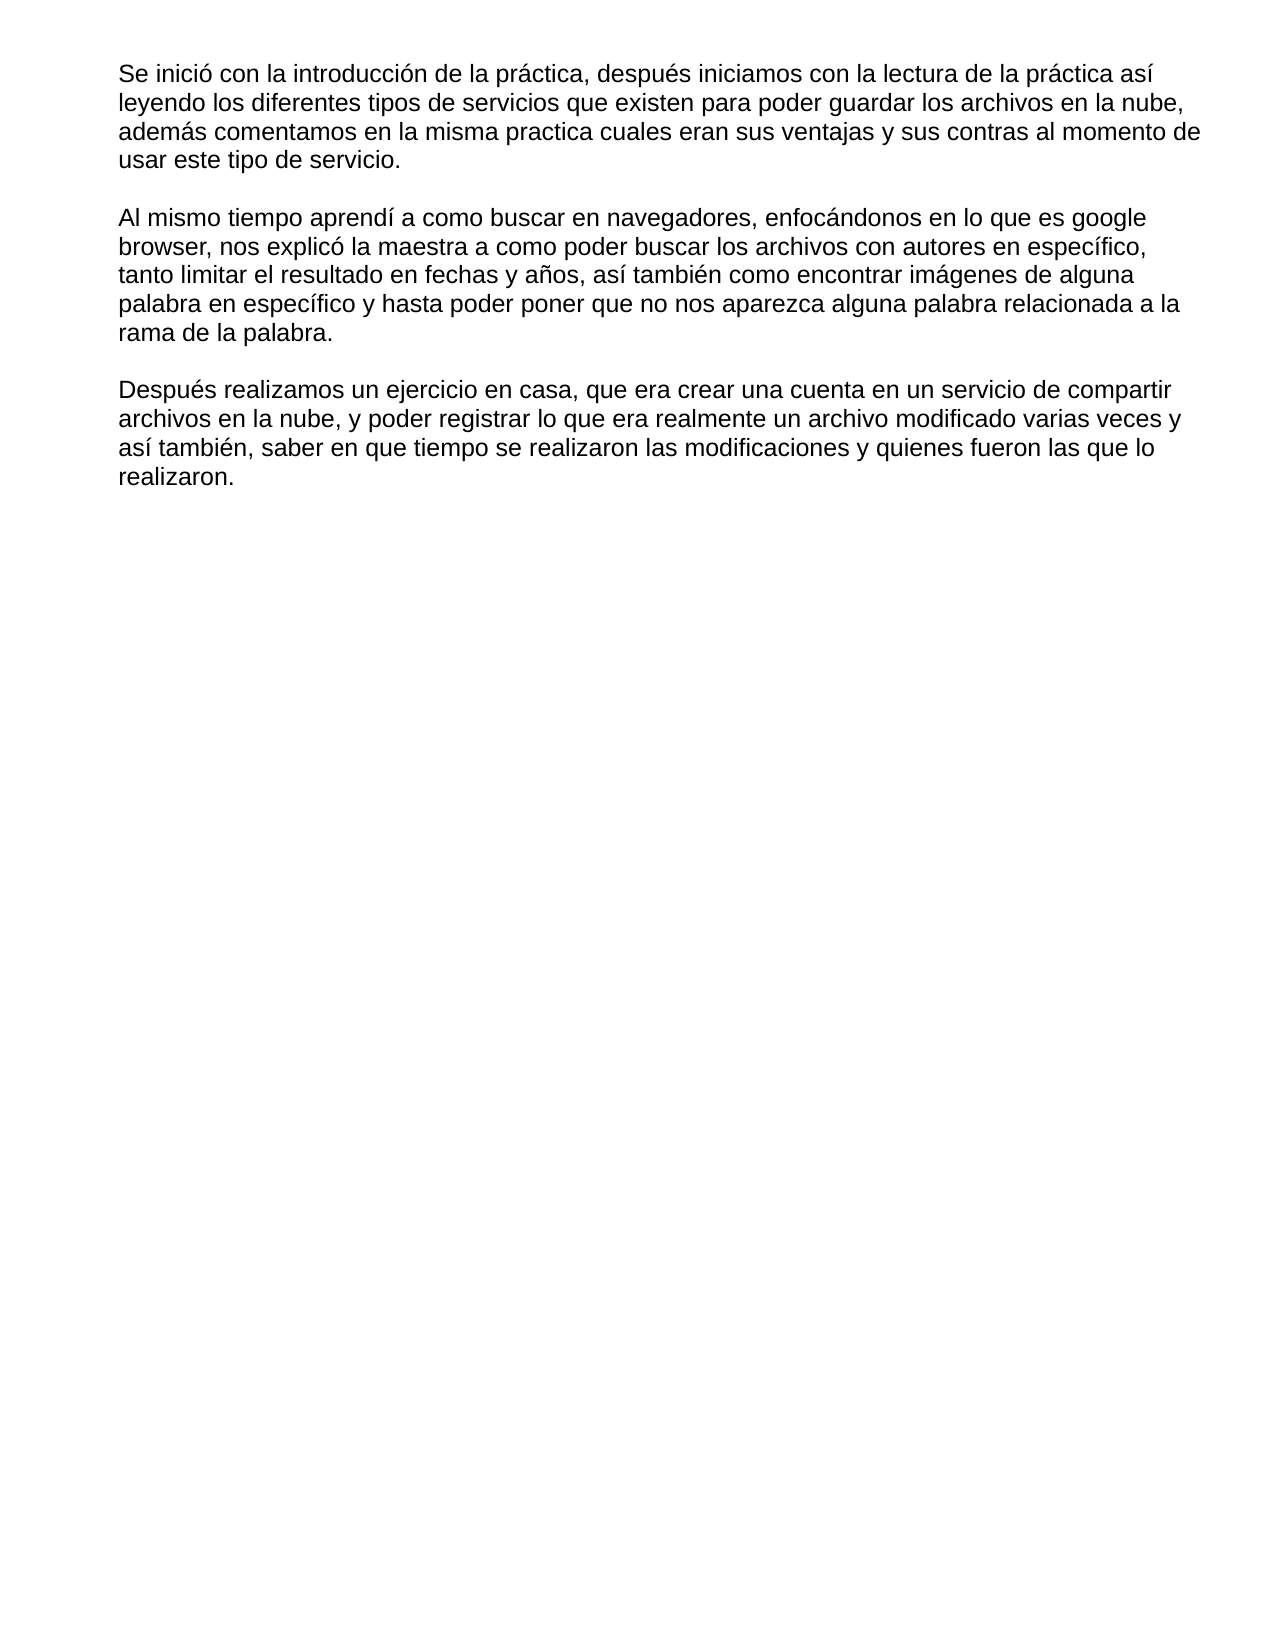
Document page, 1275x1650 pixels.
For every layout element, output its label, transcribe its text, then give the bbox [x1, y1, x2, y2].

text Se inició con la introducción de la práctica, después iniciamos con la lectura de la práctica así leyendo los diferentes tipos de servicios que existen para poder guardar los archivos en la nube, además comentamos en la misma practica cuales eran sus ventajas y sus contras al momento de usar este tipo de servicio. [118, 59, 1205, 174]
text Después realizamos un ejercicio en casa, que era crear una cuenta en un servicio de compartir archivos en la nube, y poder registrar lo que era realmente un archivo modificado varias veces y así también, saber en que tiempo se realizaron las modificaciones y quienes fueron las que lo realizaron. [118, 375, 1205, 490]
text Al mismo tiempo aprendí a como buscar en navegadores, enfocándonos en lo que es google browser, nos explicó la maestra a como poder buscar los archivos con autores en específico, tanto limitar el resultado en fechas y años, así también como encontrar imágenes de alguna palabra en específico y hasta poder poner que no nos aparezca alguna palabra relacionada a la rama de la palabra. [118, 203, 1205, 347]
